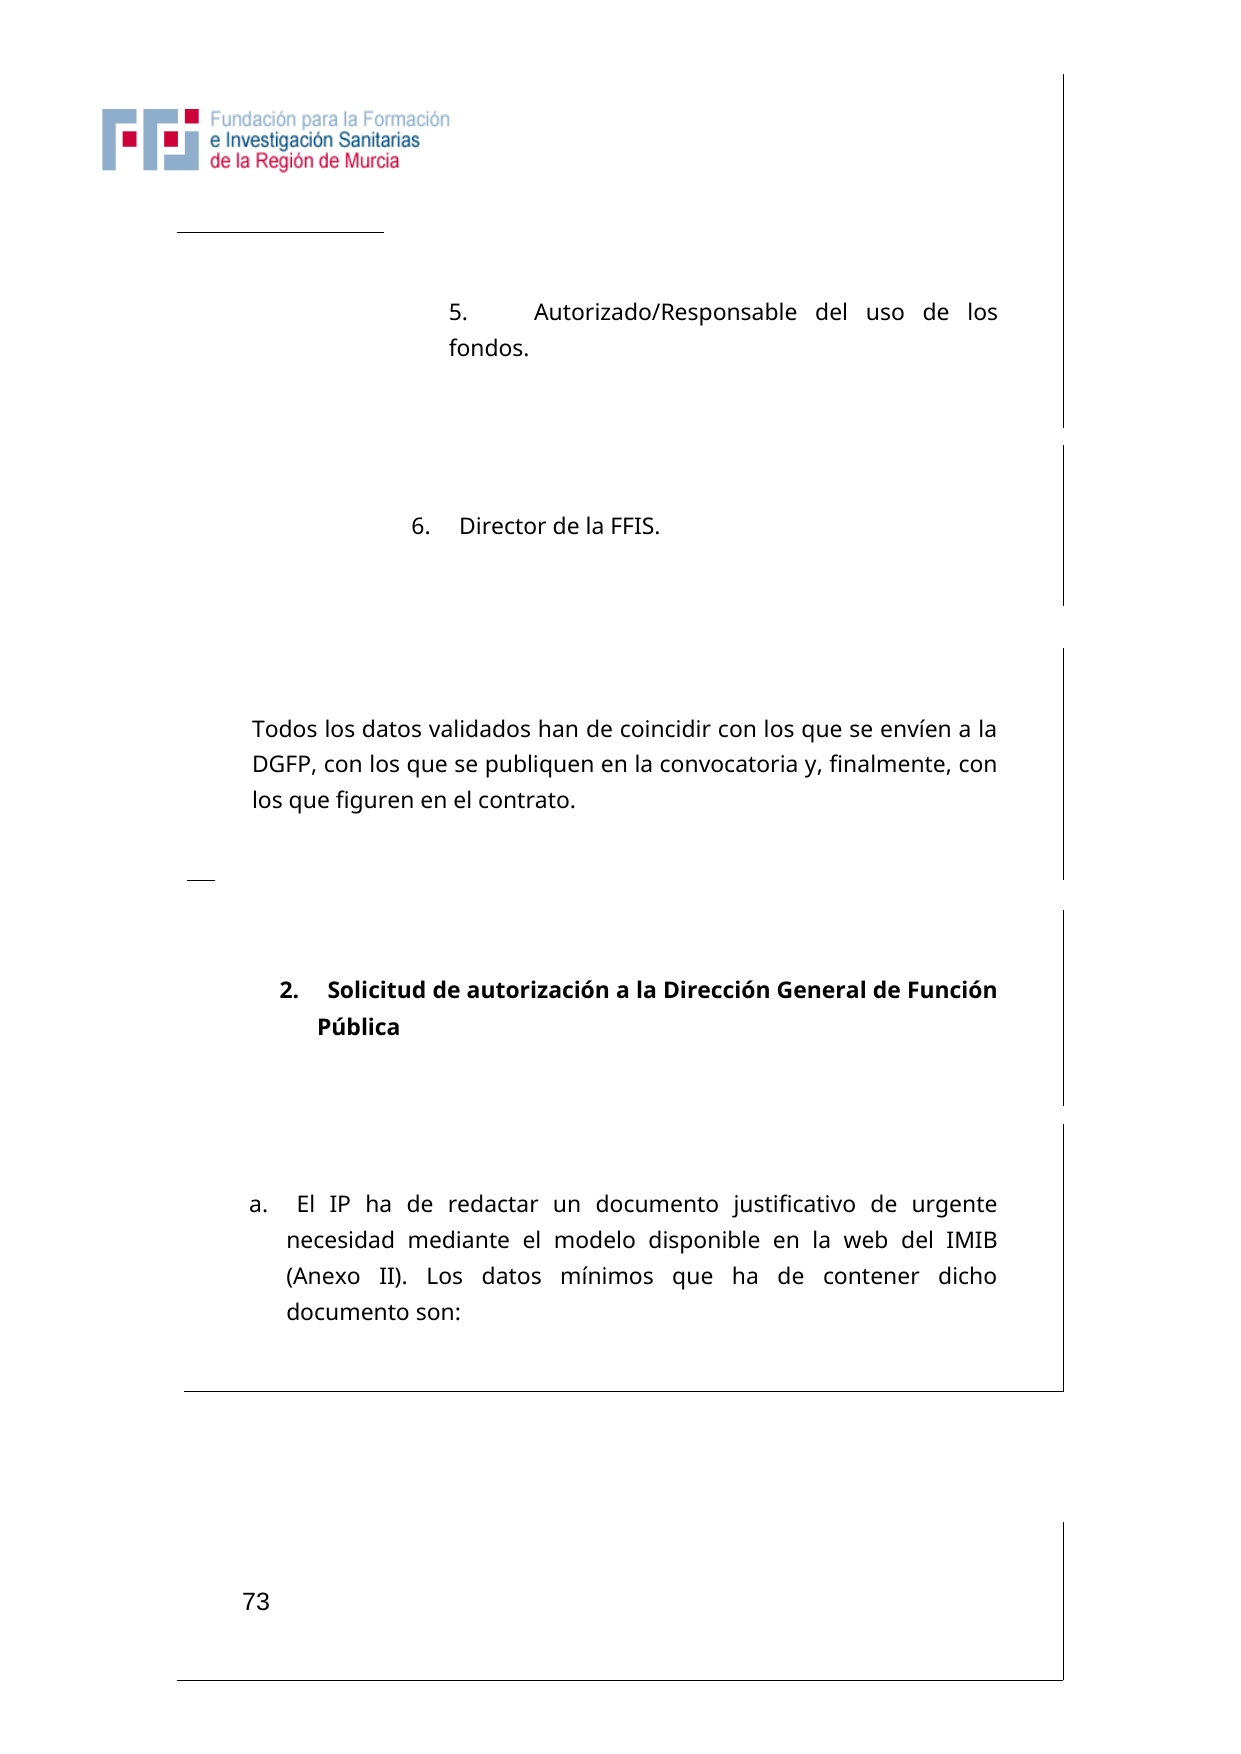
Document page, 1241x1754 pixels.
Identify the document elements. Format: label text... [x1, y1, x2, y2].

list Autorizado/Responsable del uso de los fondos. [384, 232, 1063, 428]
text Todos los datos validados han de coincidir con los que se envíen a la DGFP, con los que se publiquen en la convocatoria y, finalmente, con los que figuren en el contrato. [187, 648, 1063, 880]
list Solicitud de autorización a la Dirección General de Función Pública [215, 910, 1063, 1106]
list El IP ha de redactar un documento justificativo de urgente necesidad mediante el modelo disponible en la web del IMIB (Anexo II). Los datos mínimos que ha de contener dicho documento son: [184, 1123, 1063, 1391]
list Director de la FFIS. [347, 445, 1063, 606]
